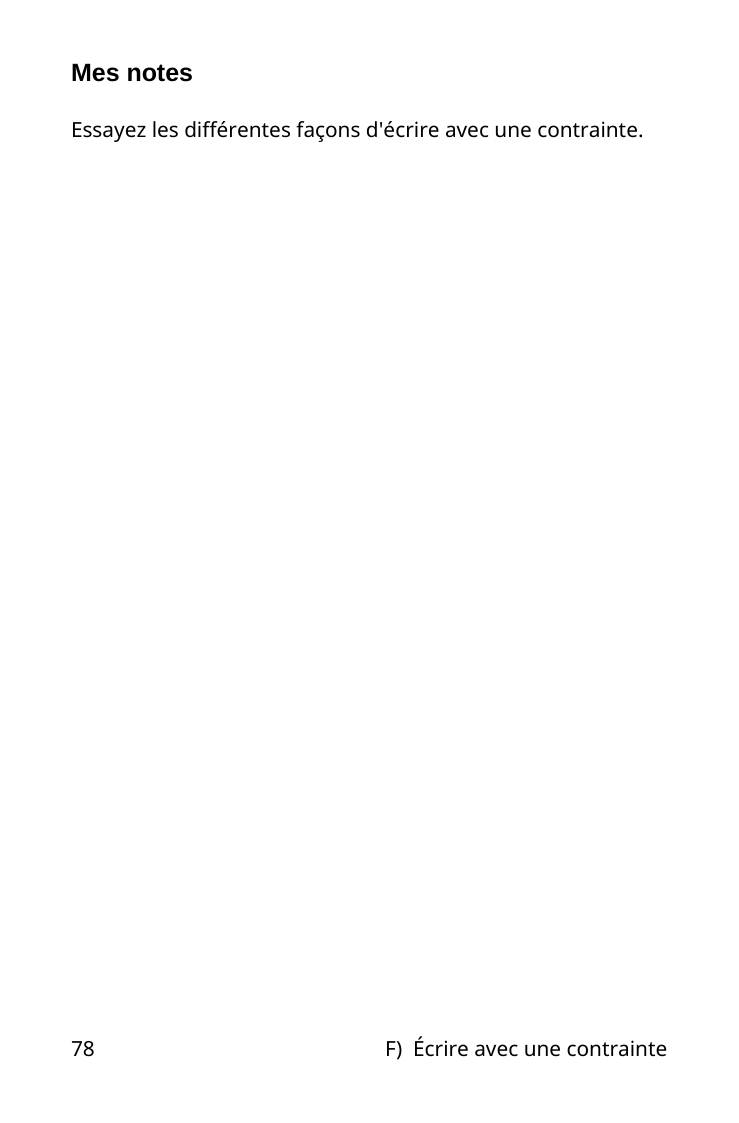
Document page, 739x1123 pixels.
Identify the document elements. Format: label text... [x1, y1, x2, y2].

text Essayez les différentes façons d'écrire avec une contrainte. [71, 115, 667, 144]
subtitle Mes notes [71, 59, 667, 87]
